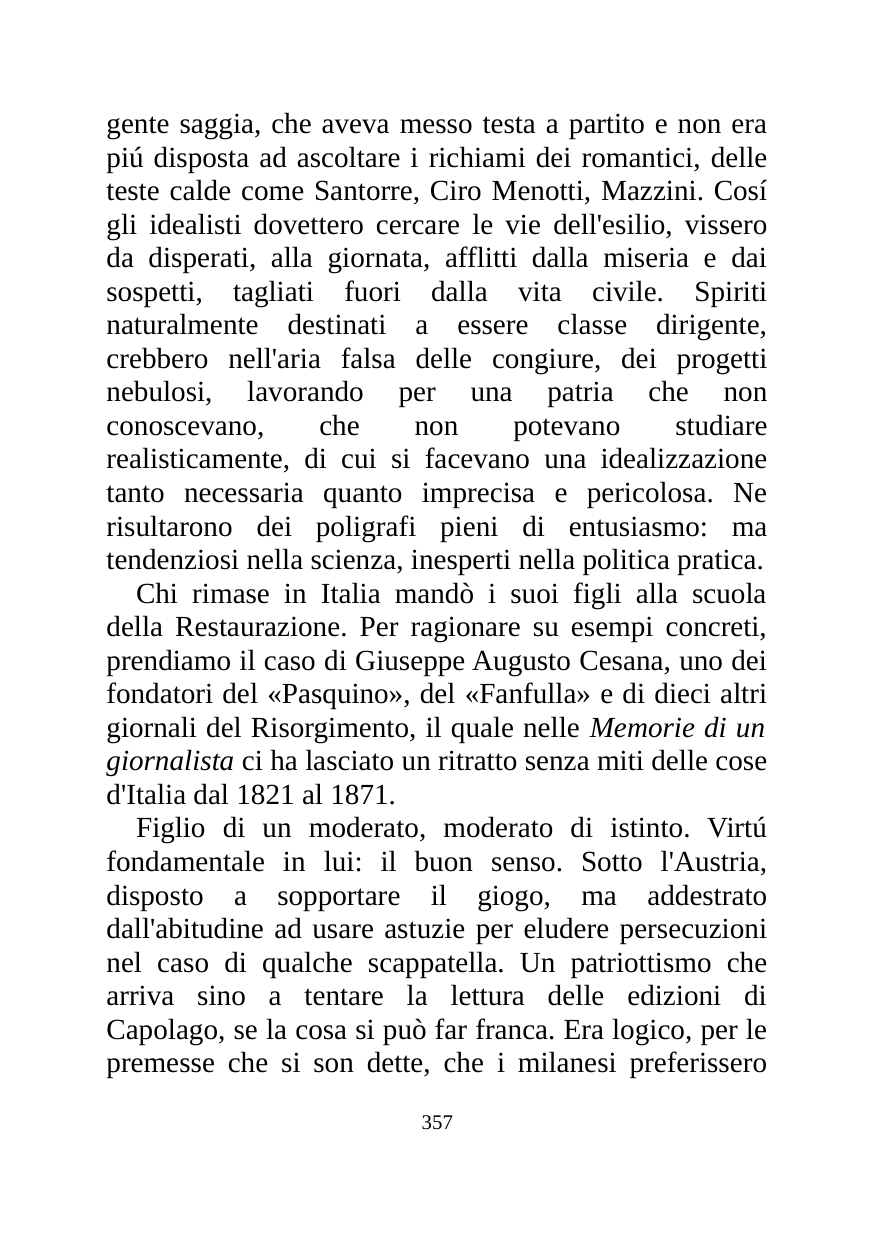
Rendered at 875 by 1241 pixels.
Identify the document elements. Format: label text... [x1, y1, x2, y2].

text Chi rimase in Italia mandò i suoi figli alla scuola della Restaurazione. Per ragionare su esempi concreti, prendiamo il caso di Giuseppe Augusto Cesana, uno dei fondatori del «Pasquino», del «Fanfulla» e di dieci altri giornali del Risorgimento, il quale nelle Memorie di un giornalista ci ha lasciato un ritratto senza miti delle cose d'Italia dal 1821 al 1871. [106, 576, 768, 811]
text gente saggia, che aveva messo testa a partito e non era piú disposta ad ascoltare i richiami dei romantici, delle teste calde come Santorre, Ciro Menotti, Mazzini. Cosí gli idealisti dovettero cercare le vie dell'esilio, vissero da disperati, alla giornata, afflitti dalla miseria e dai sospetti, tagliati fuori dalla vita civile. Spiriti naturalmente destinati a essere classe dirigente, crebbero nell'aria falsa delle congiure, dei progetti nebulosi, lavorando per una patria che non conoscevano, che non potevano studiare realisticamente, di cui si facevano una idealizzazione tanto necessaria quanto imprecisa e pericolosa. Ne risultarono dei poligrafi pieni di entusiasmo: ma tendenziosi nella scienza, inesperti nella politica pratica. [106, 106, 768, 576]
text Figlio di un moderato, moderato di istinto. Virtú fondamentale in lui: il buon senso. Sotto l'Austria, disposto a sopportare il giogo, ma addestrato dall'abitudine ad usare astuzie per eludere persecuzioni nel caso di qualche scappatella. Un patriottismo che arriva sino a tentare la lettura delle edizioni di Capolago, se la cosa si può far franca. Era logico, per le premesse che si son dette, che i milanesi preferissero [106, 811, 768, 1079]
